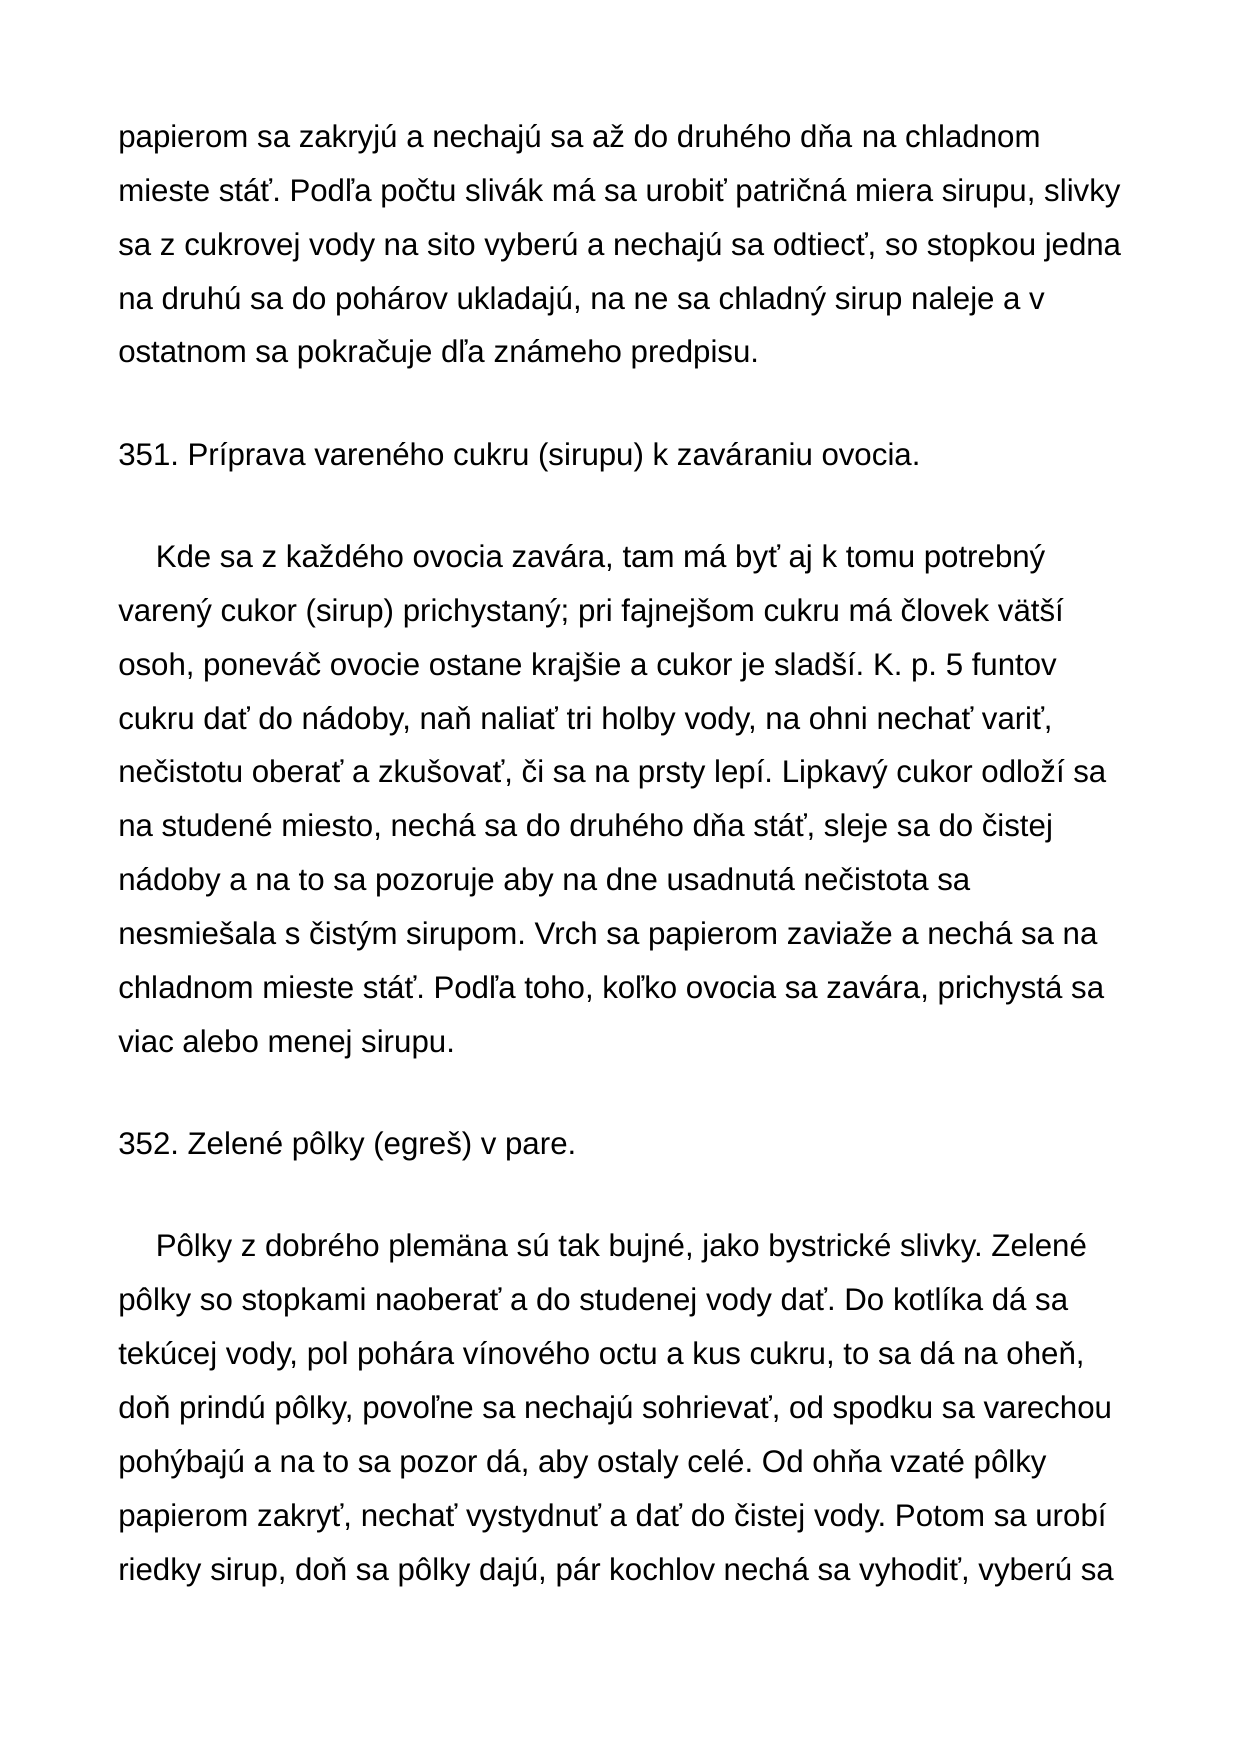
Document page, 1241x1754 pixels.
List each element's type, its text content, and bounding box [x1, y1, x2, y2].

text 351. Príprava vareného cukru (sirupu) k zavá­raniu ovocia. [118, 436, 1122, 472]
text 352. Zelené pôlky (egreš) v pare. [118, 1125, 1122, 1161]
text Kde sa z každého ovocia zavára, tam má byť aj k tomu potrebný varený cukor (sirup) prichystaný; pri fajnejšom cukru má človek vätší osoh, poneváč ovocie ostane krajšie a cukor je sladší. K. p. 5 funtov cukru dať do ná­doby, naň naliať tri holby vody, na ohni nechať variť, nečistotu oberať a zkušovať, či sa na prsty lepí. Lipkavý cukor odloží sa na studené miesto, nechá sa do druhého dňa stáť, sleje sa do čistej nádoby a na to sa pozoruje aby na dne usadnutá nečistota sa nesmiešala s čistým sirupom. Vrch sa papierom zaviaže a nechá sa na chladnom mieste stáť. Podľa toho, koľko ovocia sa zavára, prichystá sa viac alebo menej sirupu. [118, 538, 1122, 1059]
text papierom sa zakryjú a nechajú sa až do druhého dňa na chladnom mieste stáť. Podľa počtu slivák má sa urobiť patričná miera sirupu, slivky sa z cukrovej vody na sito vy­berú a nechajú sa odtiecť, so stopkou jedna na druhú sa do pohárov ukladajú, na ne sa chladný sirup naleje a v ostat­nom sa pokračuje dľa známeho predpisu. [118, 118, 1122, 369]
text Pôlky z dobrého plemäna sú tak bujné, jako bystrické slivky. Zelené pôlky so stopkami naoberať a do studenej vody dať. Do kotlíka dá sa tekúcej vody, pol pohára víno­vého octu a kus cukru, to sa dá na oheň, doň prindú pôlky, povoľne sa nechajú sohrievať, od spodku sa varechou pohýbajú a na to sa pozor dá, aby ostaly celé. Od ohňa vzaté pôlky papierom zakryť, nechať vystydnuť a dať do čistej vody. Potom sa urobí riedky sirup, doň sa pôlky dajú, pár kochlov nechá sa vyhodiť, vyberú sa [118, 1227, 1122, 1586]
